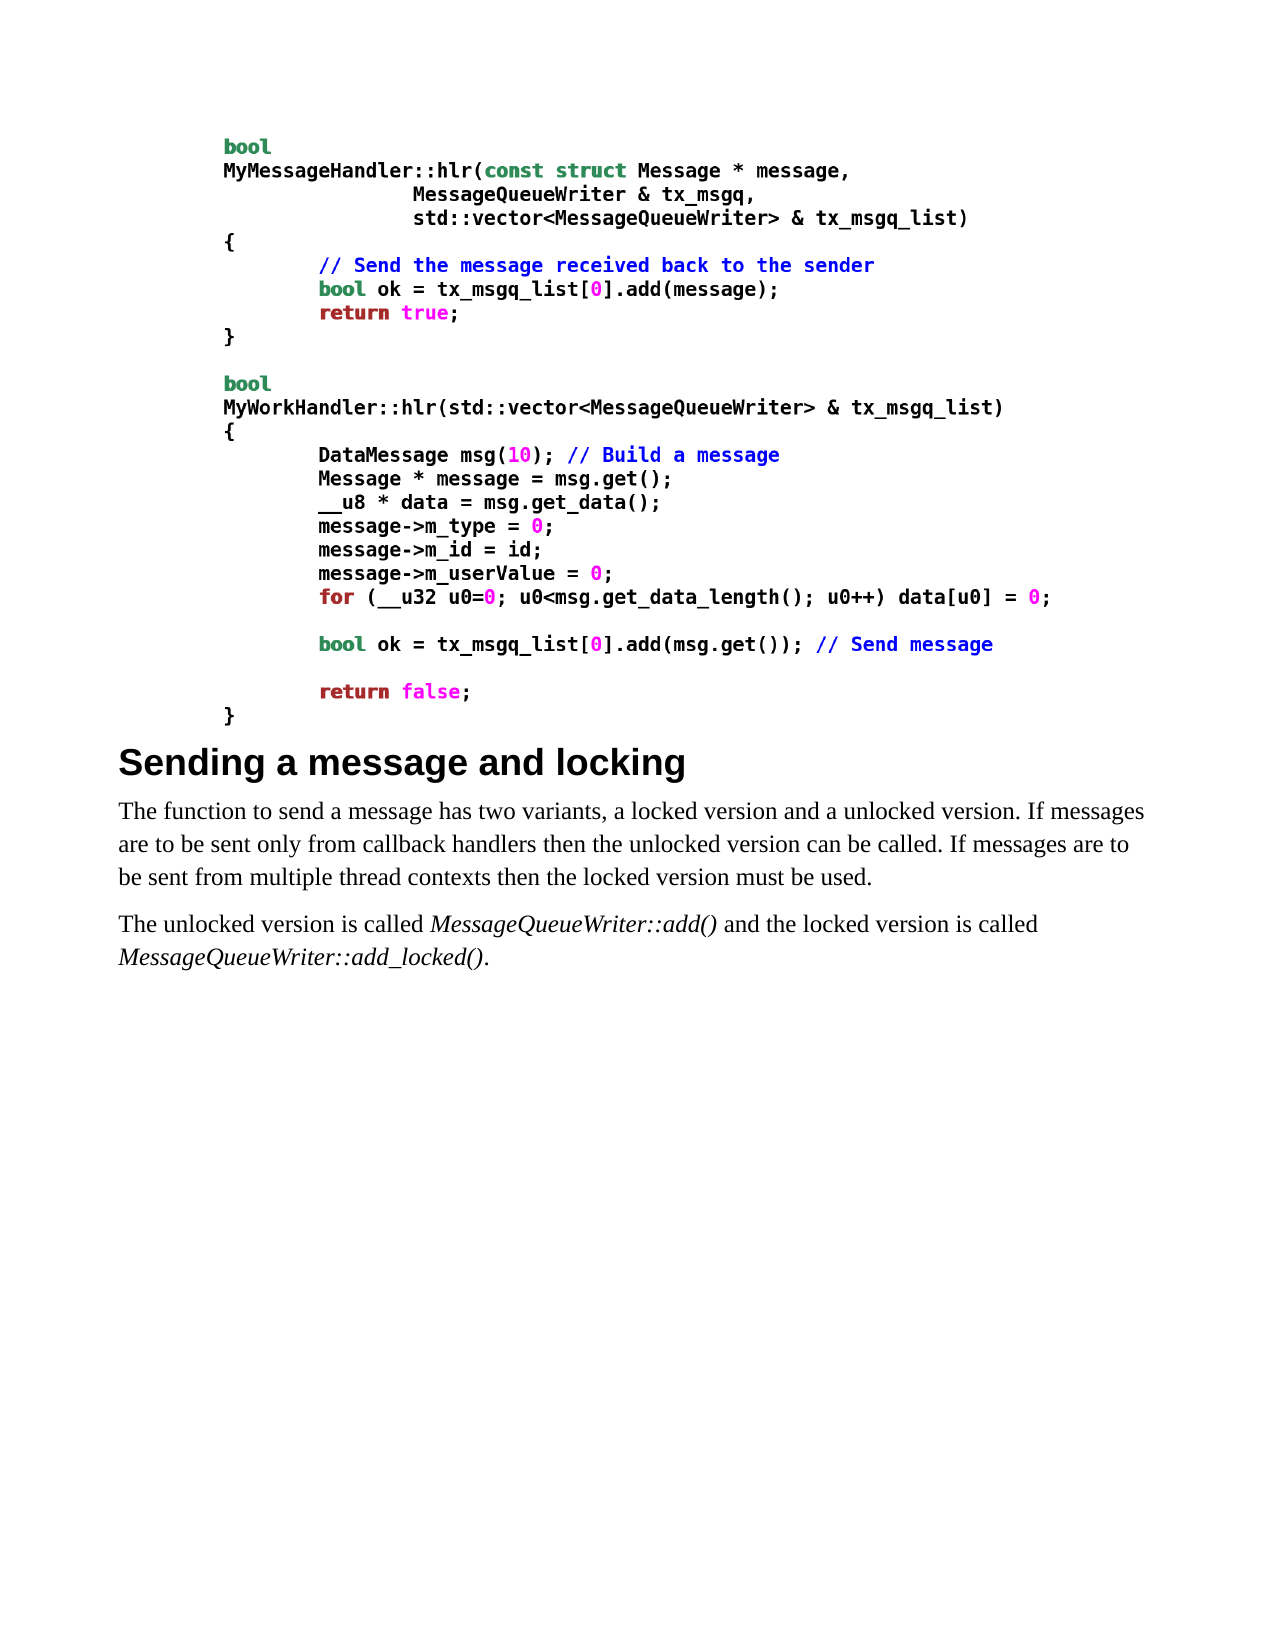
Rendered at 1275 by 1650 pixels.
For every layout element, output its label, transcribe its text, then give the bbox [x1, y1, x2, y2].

text The unlocked version is called MessageQueueWriter::add() and the locked version is called MessageQueueWriter::add_locked(). [118, 909, 1157, 971]
subtitle Sending a message and locking [118, 741, 1157, 783]
text The function to send a message has two variants, a locked version and a unlocked version. If messages are to be sent only from callback handlers then the unlocked version can be called. If messages are to be sent from multiple thread contexts then the locked version must be used. [118, 796, 1157, 891]
picture [209, 118, 1066, 741]
